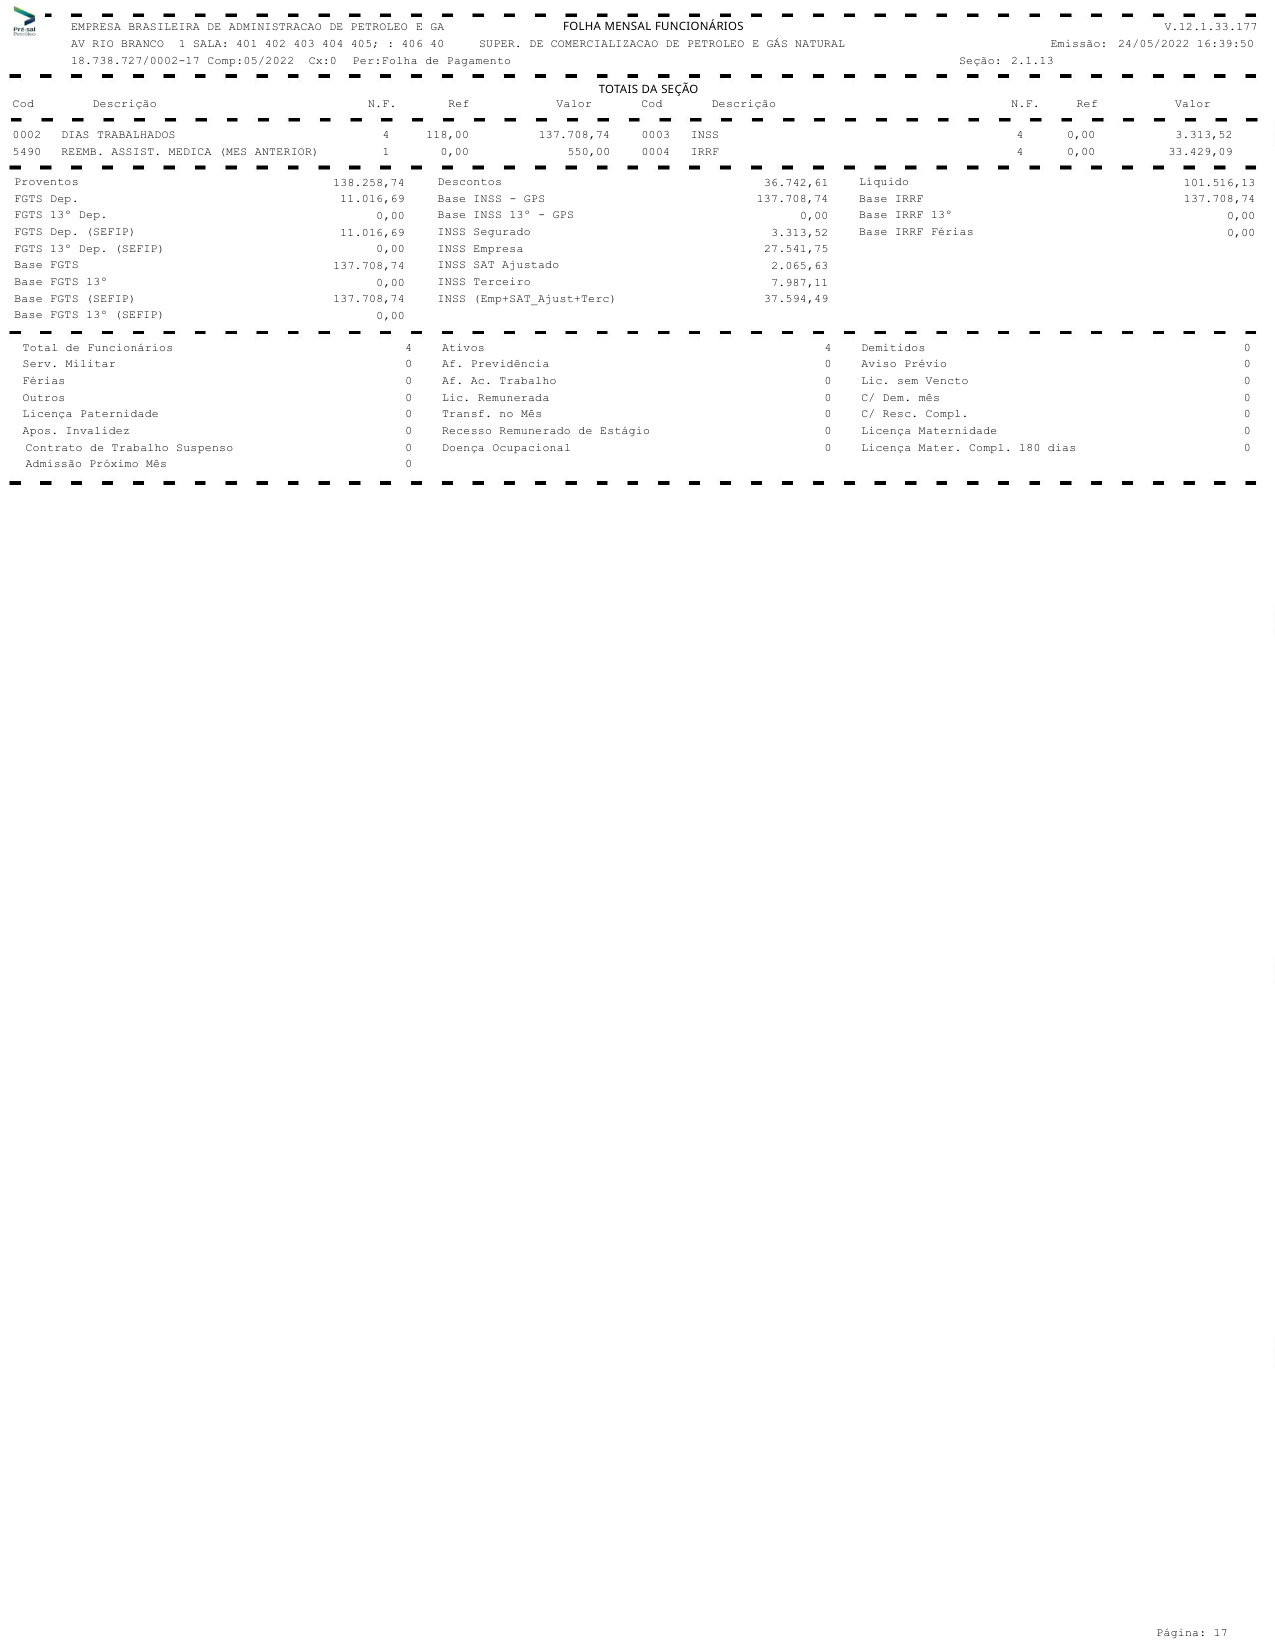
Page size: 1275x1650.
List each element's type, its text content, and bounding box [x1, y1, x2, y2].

text 0 [1244, 407, 1268, 420]
text FGTS 13º Dep. [14, 208, 125, 221]
text Descontos [437, 174, 519, 188]
text 0 [824, 373, 849, 387]
text 118,00 [426, 127, 486, 141]
text 27.541,75 [764, 242, 846, 256]
text Doença Ocupacional [442, 440, 675, 454]
text Recesso Remunerado de Estágio [442, 424, 675, 437]
text 0004 [641, 144, 687, 158]
text 550,00 [567, 144, 627, 158]
text FGTS Dep. (SEFIP) [14, 224, 188, 238]
text INSS Empresa [437, 241, 541, 255]
text Ref [1076, 97, 1115, 111]
text REEMB. ASSIST. MEDICA (MES ANTERIOR) [61, 144, 345, 158]
text 24/05/2022 16:39:50 [1118, 37, 1275, 50]
text FGTS Dep. [14, 191, 96, 205]
text 0 [405, 390, 429, 404]
text 7.987,11 [771, 275, 846, 289]
text Licença Maternidade [861, 424, 1018, 437]
text 0 [1244, 340, 1268, 354]
text Ativos [442, 340, 502, 354]
text 1 [382, 144, 407, 158]
text 0,00 [1067, 127, 1113, 141]
text Admissão Próximo Mês [25, 457, 259, 471]
text 4 [1016, 144, 1041, 158]
text INSS Segurado [437, 224, 594, 238]
text 4 [382, 127, 407, 141]
text 0,00 [376, 208, 422, 222]
text C/ Dem. mês [861, 390, 986, 404]
text Transf. no Mês [442, 407, 574, 420]
text Base FGTS [14, 258, 188, 271]
text Lic. Remunerada [442, 390, 574, 404]
text 002 [20, 127, 58, 141]
text EMPRESA BRASILEIRA DE ADMINISTRACAO DE PETROLEO E GA [71, 20, 469, 33]
text Lic. sem Vencto [861, 374, 986, 387]
text 0 [1244, 357, 1268, 370]
text Cod [641, 97, 680, 111]
text 0003 [641, 127, 687, 141]
text Apos. Invalidez [22, 424, 259, 437]
text 101.516,13 [1184, 175, 1273, 189]
text Base FGTS 13º [14, 275, 125, 288]
text Seção: 2.1.13 [959, 53, 1130, 67]
text 3.313,52 [1175, 127, 1250, 141]
text N.F. [1011, 97, 1057, 111]
text 0 [405, 423, 429, 437]
text Base FGTS (SEFIP) [14, 291, 188, 305]
text Outros [22, 390, 83, 404]
text Emissão: [1050, 37, 1118, 50]
text 0,00 [800, 208, 846, 222]
text Base IRRF 13º [859, 208, 991, 221]
text Af. Ac. Trabalho [442, 373, 574, 387]
text Página: 17 [1156, 1626, 1244, 1639]
text 137.708,74 [333, 259, 422, 272]
text Base FGTS 13º (SEFIP) [14, 308, 188, 322]
text Licença Mater. Compl. 180 dias [861, 440, 1102, 454]
text 137.708,74 [757, 192, 846, 205]
text Base IRRF [859, 191, 941, 205]
text 36.742,61 [764, 175, 846, 189]
text 137.708,74 [333, 292, 422, 306]
text Cod [12, 97, 51, 111]
text V.12.1.33.177 [1164, 20, 1275, 33]
text Valor [1175, 97, 1228, 111]
text Líquido [859, 174, 926, 188]
text DIAS TRABALHADOS [61, 127, 193, 141]
text 0 [405, 457, 429, 470]
text Descrição [92, 97, 174, 111]
text INSS SAT Ajustado [437, 258, 578, 272]
text Descrição [711, 97, 793, 111]
text 0 [1244, 440, 1268, 454]
text Ref [448, 97, 487, 111]
text 11.016,69 [340, 192, 422, 205]
text Demitidos [861, 340, 943, 354]
text 0 [405, 440, 429, 454]
text 0 [824, 440, 849, 454]
text 0 [824, 357, 849, 370]
text 0,00 [440, 144, 486, 158]
text INSS (Emp+SAT_Ajust+Terc) [437, 291, 642, 305]
text 0 [405, 357, 429, 370]
text 0 [824, 390, 849, 404]
text 5 [12, 144, 20, 158]
text FOLHA MENSAL FUNCIONÁRIOS [563, 20, 767, 33]
text C/ Resc. Compl. [861, 407, 1018, 421]
text Base IRRF Férias [859, 224, 991, 238]
text 0 [1244, 390, 1268, 404]
text 137.708,74 [1184, 192, 1273, 205]
text 8.738.727/0002-17 Comp:05/2022 Cx:0 Per:Folha de Pagamento [78, 53, 536, 67]
text 137.708,74 [538, 127, 627, 141]
text 0,00 [376, 275, 422, 289]
text N.F. [368, 97, 414, 111]
text TOTAIS DA SEÇÃO [598, 82, 723, 96]
text 0 [1244, 373, 1268, 387]
text IRRF [691, 144, 736, 158]
text 4 [824, 340, 849, 354]
text 37.594,49 [764, 292, 846, 306]
text 0 [405, 407, 429, 420]
text 11.016,69 [340, 225, 422, 239]
text 0,00 [376, 242, 422, 256]
picture [0, 0, 1275, 1650]
text 0 [1244, 423, 1268, 437]
text Base INSS 13º - GPS [437, 208, 594, 221]
text 138.258,74 [333, 175, 422, 189]
text 0 [824, 407, 849, 420]
text 3.313,52 [771, 225, 846, 239]
text 2.065,63 [771, 259, 846, 272]
text 0 [824, 423, 849, 437]
text 0,00 [1067, 144, 1113, 158]
text FGTS 13º Dep. (SEFIP) [14, 241, 188, 255]
text Base INSS - GPS [437, 191, 594, 205]
text 4 [405, 340, 429, 354]
text 0,00 [1227, 208, 1273, 222]
text Serv. Militar [22, 357, 196, 370]
text Licença Paternidade [22, 407, 259, 421]
text SUPER. DE COMERCIALIZACAO DE PETROLEO E GÁS NATURAL [479, 37, 871, 50]
text Valor [556, 97, 609, 111]
text INSS [691, 127, 736, 141]
text 33.429,09 [1168, 144, 1250, 158]
text 0,00 [1227, 225, 1273, 239]
text 0 [405, 373, 429, 387]
text Proventos [14, 174, 96, 188]
text Total de Funcionários [22, 340, 196, 354]
text Af. Previdência [442, 357, 574, 370]
text 4 [1016, 127, 1041, 141]
text AV RIO BRANCO 1 SALA: 401 402 403 404 405; : 406 40 [71, 37, 469, 50]
text Férias [22, 374, 83, 387]
text 490 [20, 144, 58, 158]
text 0 [12, 127, 20, 141]
text Contrato de Trabalho Suspenso [25, 440, 259, 454]
text INSS Terceiro [437, 275, 578, 288]
text 1 [71, 53, 78, 67]
text 0,00 [376, 309, 422, 322]
text Aviso Prévio [861, 357, 964, 370]
